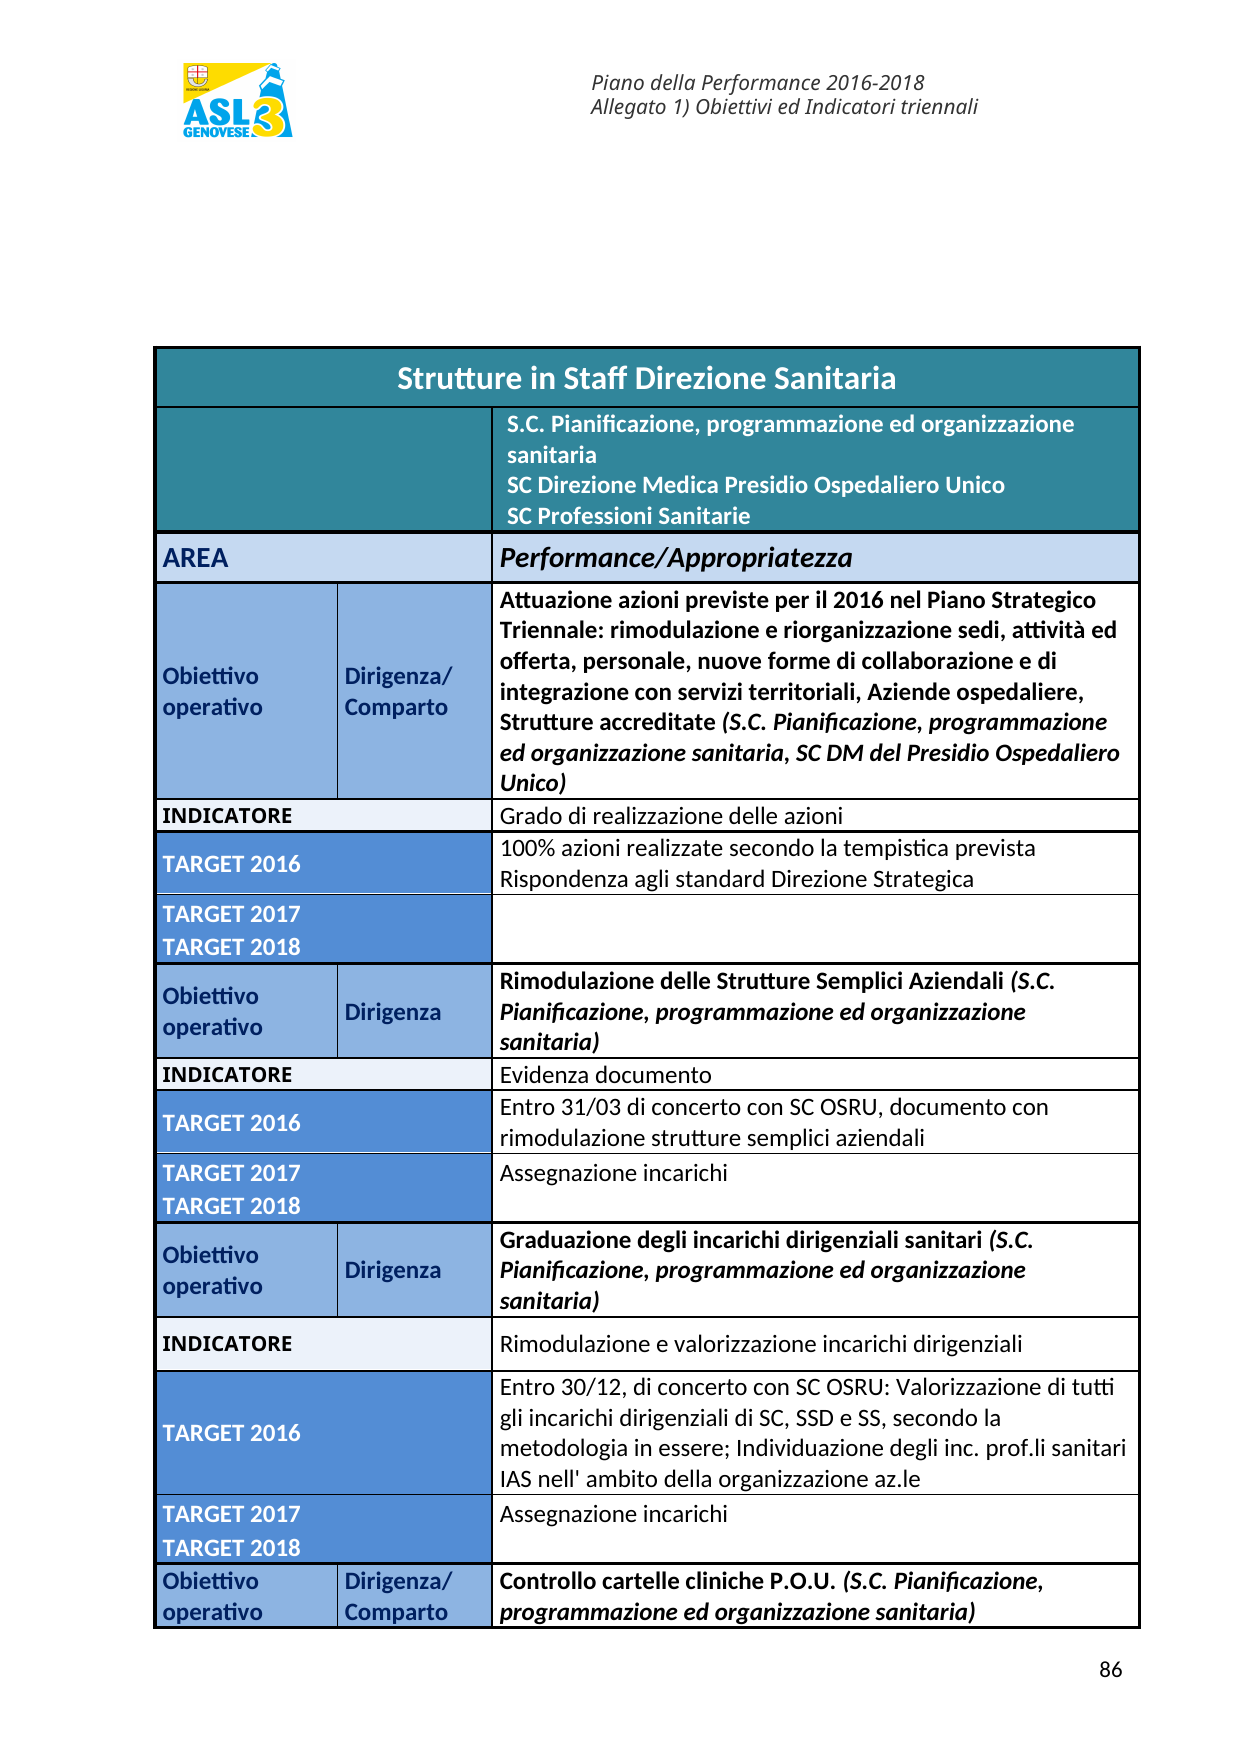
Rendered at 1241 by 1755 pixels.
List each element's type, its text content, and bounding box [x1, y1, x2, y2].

table_cell TARGET 2017 [157, 1495, 337, 1532]
table_cell 100% azioni realizzate secondo la tempistica prevista Rispondenza agli standard Direzione Strategica [493, 833, 1138, 893]
table_cell TARGET 2018 [157, 1191, 337, 1221]
table_cell [493, 932, 1138, 962]
table_cell [337, 408, 491, 530]
table_cell Attuazione azioni previste per il 2016 nel Piano Strategico Triennale: rimodulazione e riorganizzazione sedi, attività ed offerta, personale, nuove forme di collaborazione e di integrazione con servizi territoriali, Aziende ospedaliere, Strutture accreditate (S.C. Pianificazione, programmazione ed organizzazione sanitaria, SC DM del Presidio Ospedaliero Unico) [493, 584, 1138, 798]
table_cell [337, 1091, 491, 1152]
table_cell Graduazione degli incarichi dirigenziali sanitari (S.C. Pianificazione, programmazione ed organizzazione sanitaria) [493, 1224, 1138, 1316]
table_cell Dirigenza [338, 1224, 491, 1316]
table_cell TARGET 2017 [157, 1154, 337, 1191]
table_cell AREA [157, 534, 491, 581]
table_cell TARGET 2016 [157, 1091, 337, 1152]
table_cell Obiettivo operativo [157, 965, 337, 1057]
table_cell [337, 895, 491, 932]
table_cell Dirigenza/ Comparto [338, 584, 491, 798]
table_cell Assegnazione incarichi [493, 1154, 1138, 1191]
table_cell [157, 408, 337, 530]
table_cell INDICATORE [157, 1318, 491, 1369]
table_cell Controllo cartelle cliniche P.O.U. (S.C. Pianificazione, programmazione ed organizzazione sanitaria) [493, 1565, 1138, 1626]
table_cell Performance/Appropriatezza [493, 534, 1138, 581]
table_cell INDICATORE [157, 800, 491, 830]
table_cell [337, 1191, 491, 1221]
table_cell TARGET 2018 [157, 932, 337, 962]
table_cell Obiettivo operativo [157, 1224, 337, 1316]
table_cell Dirigenza/ Comparto [338, 1565, 491, 1626]
table_cell Dirigenza [338, 965, 491, 1057]
table_cell [337, 1495, 491, 1532]
table_cell Evidenza documento [493, 1059, 1138, 1089]
table_cell Rimodulazione e valorizzazione incarichi dirigenziali [493, 1318, 1138, 1369]
table_header Strutture in Staff Direzione Sanitaria [157, 349, 1138, 406]
table_cell Entro 31/03 di concerto con SC OSRU, documento con rimodulazione strutture semplici aziendali [493, 1091, 1138, 1152]
table_cell [337, 1372, 491, 1494]
table_cell [337, 1154, 491, 1191]
table_cell [337, 1532, 491, 1562]
table_cell Obiettivo operativo [157, 584, 337, 798]
table_cell [337, 833, 491, 893]
table_cell TARGET 2016 [157, 833, 337, 893]
table_cell S.C. Pianificazione, programmazione ed organizzazione sanitaria SC Direzione Medica Presidio Ospedaliero Unico SC Professioni Sanitarie [493, 408, 1138, 530]
table_cell [493, 1532, 1138, 1562]
table_cell Rimodulazione delle Strutture Semplici Aziendali (S.C. Pianificazione, programmazione ed organizzazione sanitaria) [493, 965, 1138, 1057]
table_cell Entro 30/12, di concerto con SC OSRU: Valorizzazione di tutti gli incarichi dirigenziali di SC, SSD e SS, secondo la metodologia in essere; Individuazione degli inc. prof.li sanitari IAS nell' ambito della organizzazione az.le [493, 1372, 1138, 1494]
table_cell [493, 1191, 1138, 1221]
table_cell [337, 932, 491, 962]
table_cell INDICATORE [157, 1059, 491, 1089]
table_cell TARGET 2017 [157, 895, 337, 932]
table_cell Assegnazione incarichi [493, 1495, 1138, 1532]
table_cell [493, 895, 1138, 932]
table_cell Obiettivo operativo [157, 1565, 337, 1626]
table_cell TARGET 2016 [157, 1372, 337, 1494]
table_cell TARGET 2018 [157, 1532, 337, 1562]
table_cell Grado di realizzazione delle azioni [493, 800, 1138, 830]
